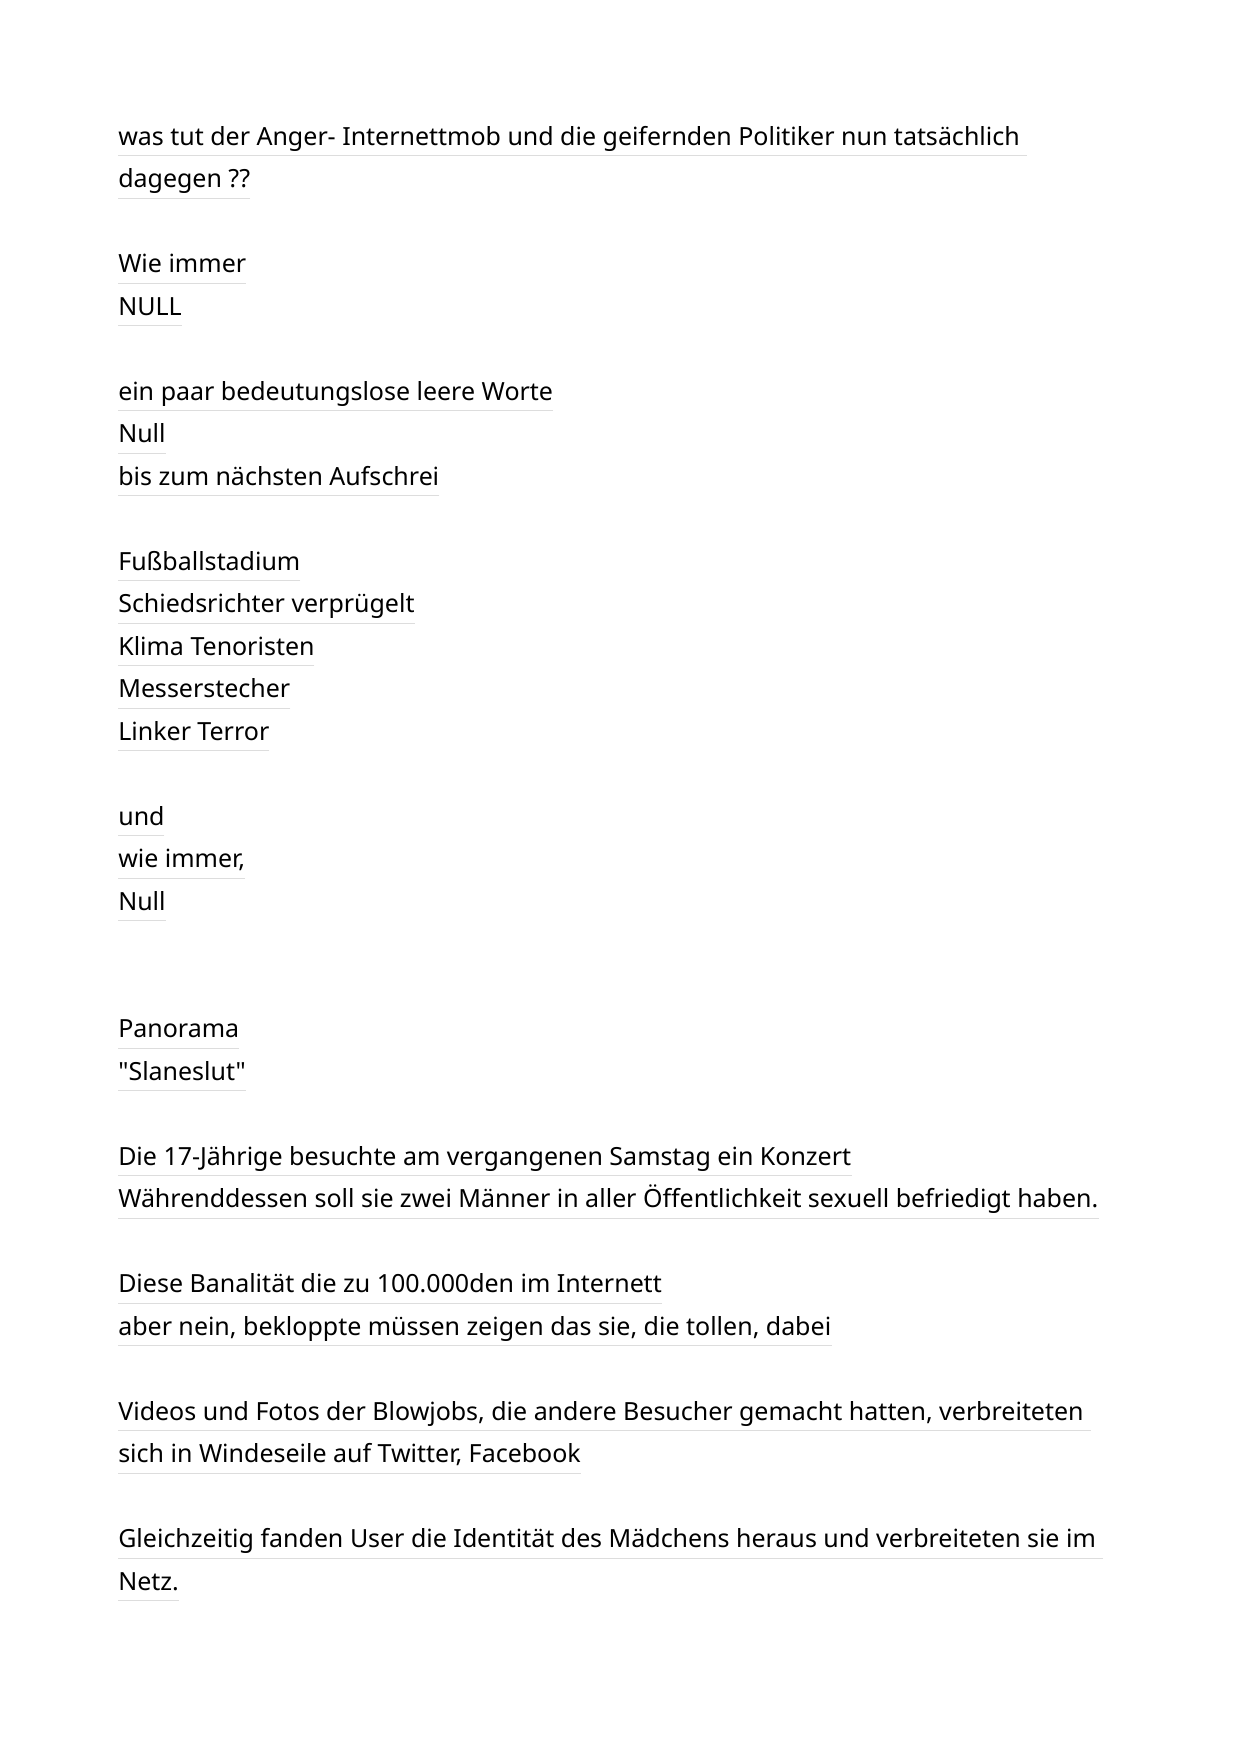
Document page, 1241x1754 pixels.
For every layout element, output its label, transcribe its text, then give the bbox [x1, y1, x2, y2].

text was tut der Anger- Internettmob und die geifernden Politiker nun tatsächlich dagegen ?? Wie immer NULL ein paar bedeutungslose leere Worte Null bis zum nächsten Aufschrei Fußballstadium Schiedsrichter verprügelt Klima Tenoristen Messerstecher Linker Terror und wie immer, Null Panorama "Slaneslut" Die 17-Jährige besuchte am vergangenen Samstag ein Konzert Währenddessen soll sie zwei Männer in aller Öffentlichkeit sexuell befriedigt haben. Diese Banalität die zu 100.000den im Internett aber nein, bekloppte müssen zeigen das sie, die tollen, dabei Videos und Fotos der Blowjobs, die andere Besucher gemacht hatten, verbreiteten sich in Windeseile auf Twitter, Facebook Gleichzeitig fanden User die Identität des Mädchens heraus und verbreiteten sie im Netz. [118, 118, 1122, 1601]
